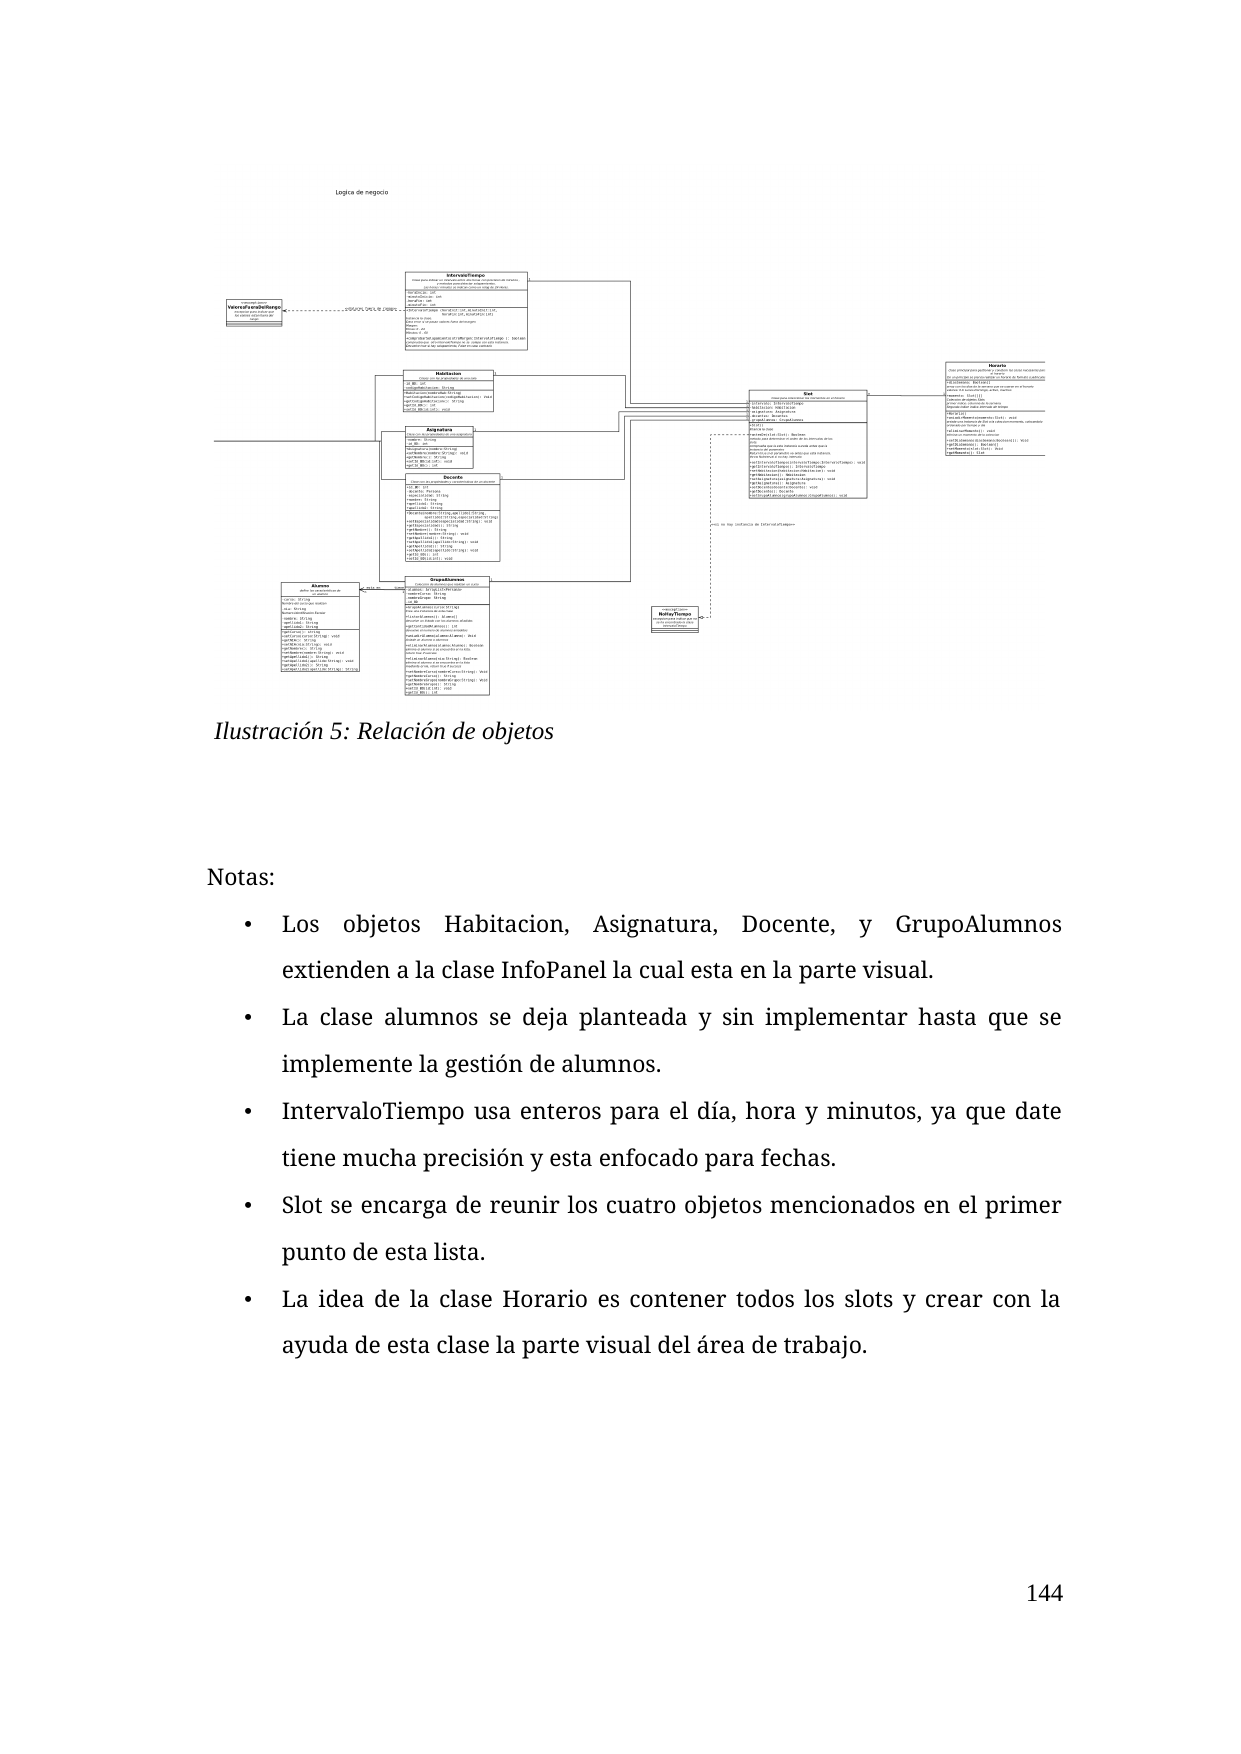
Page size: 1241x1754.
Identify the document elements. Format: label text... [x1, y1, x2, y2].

list La clase alumnos se deja planteada y sin implementar hasta que se implemente la gestión de alumnos. [244, 1001, 1063, 1079]
list IntervaloTiempo usa enteros para el día, hora y minutos, ya que date tiene mucha precisión y esta enfocado para fechas. [244, 1095, 1063, 1173]
list Slot se encarga de reunir los cuatro objetos mencionados en el primer punto de esta lista. [244, 1189, 1063, 1267]
picture [213, 164, 1046, 711]
text Notas: [207, 861, 1063, 892]
text Ilustración 5: Relación de objetos [214, 711, 1045, 745]
list Los objetos Habitacion, Asignatura, Docente, y GrupoAlumnos extienden a la clase InfoPanel la cual esta en la parte visual. [244, 907, 1063, 986]
list La idea de la clase Horario es contener todos los slots y crear con la ayuda de esta clase la parte visual del área de trabajo. [244, 1282, 1063, 1361]
